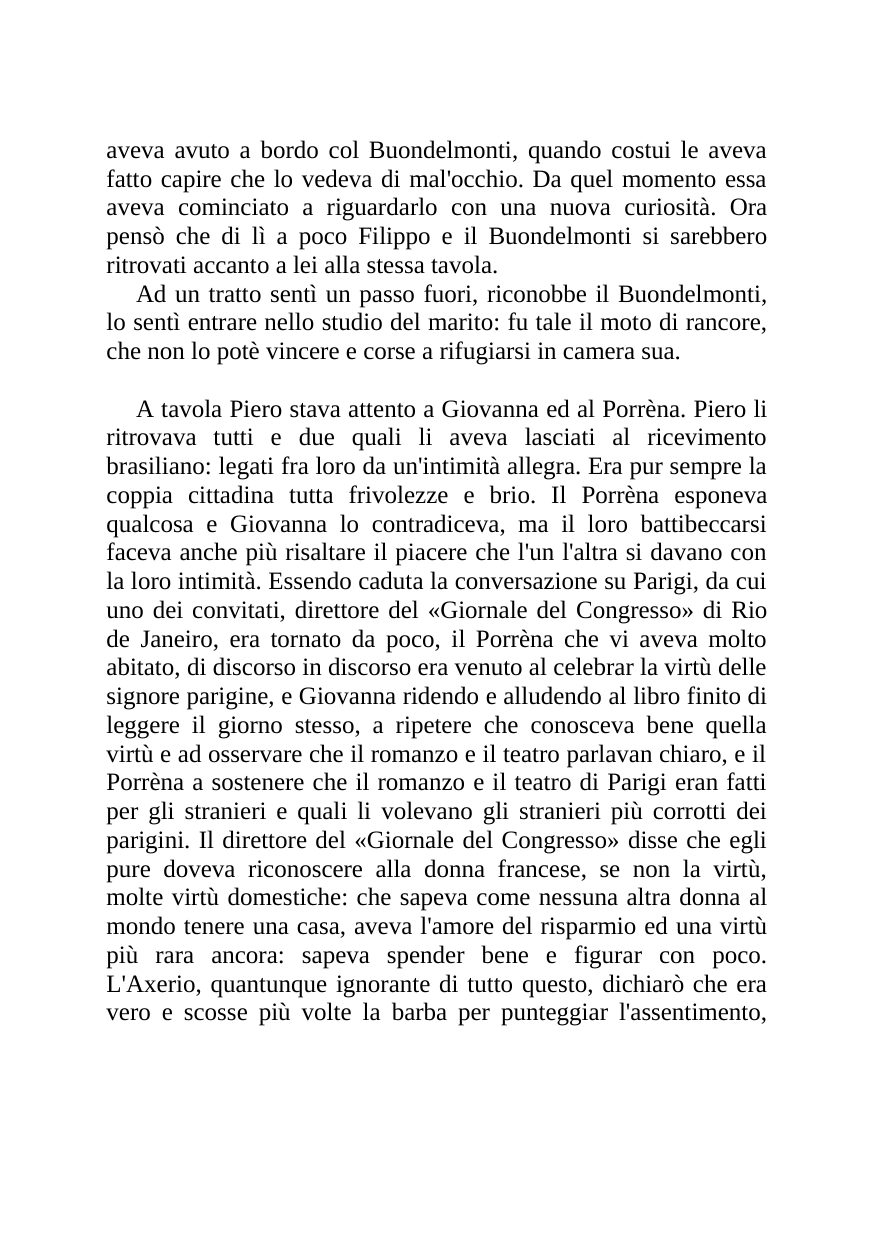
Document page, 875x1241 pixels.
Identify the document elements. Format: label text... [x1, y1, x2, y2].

text A tavola Piero stava attento a Giovanna ed al Porrèna. Piero li ritrovava tutti e due quali li aveva lasciati al ricevimento brasiliano: legati fra loro da un'intimità allegra. Era pur sempre la coppia cittadina tutta frivolezze e brio. Il Porrèna esponeva qualcosa e Giovanna lo contradiceva, ma il loro battibeccarsi faceva anche più risaltare il piacere che l'un l'altra si davano con la loro intimità. Essendo caduta la conversazione su Parigi, da cui uno dei convitati, direttore del «Giornale del Congresso» di Rio de Janeiro, era tornato da poco, il Porrèna che vi aveva molto abitato, di discorso in discorso era venuto al celebrar la virtù delle signore parigine, e Giovanna ridendo e alludendo al libro finito di leggere il giorno stesso, a ripetere che conosceva bene quella virtù e ad osservare che il romanzo e il teatro parlavan chiaro, e il Porrèna a sostenere che il romanzo e il teatro di Parigi eran fatti per gli stranieri e quali li volevano gli stranieri più corrotti dei parigini. Il direttore del «Giornale del Congresso» disse che egli pure doveva riconoscere alla donna francese, se non la virtù, molte virtù domestiche: che sapeva come nessuna altra donna al mondo tenere una casa, aveva l'amore del risparmio ed una virtù più rara ancora: sapeva spender bene e figurar con poco. L'Axerio, quantunque ignorante di tutto questo, dichiarò che era vero e scosse più volte la barba per punteggiar l'assentimento, [106, 394, 768, 1026]
text Ad un tratto sentì un passo fuori, riconobbe il Buondelmonti, lo sentì entrare nello studio del marito: fu tale il moto di rancore, che non lo potè vincere e corse a rifugiarsi in camera sua. [106, 279, 768, 365]
text aveva avuto a bordo col Buondelmonti, quando costui le aveva fatto capire che lo vedeva di mal'occhio. Da quel momento essa aveva cominciato a riguardarlo con una nuova curiosità. Ora pensò che di lì a poco Filippo e il Buondelmonti si sarebbero ritrovati accanto a lei alla stessa tavola. [106, 135, 768, 279]
